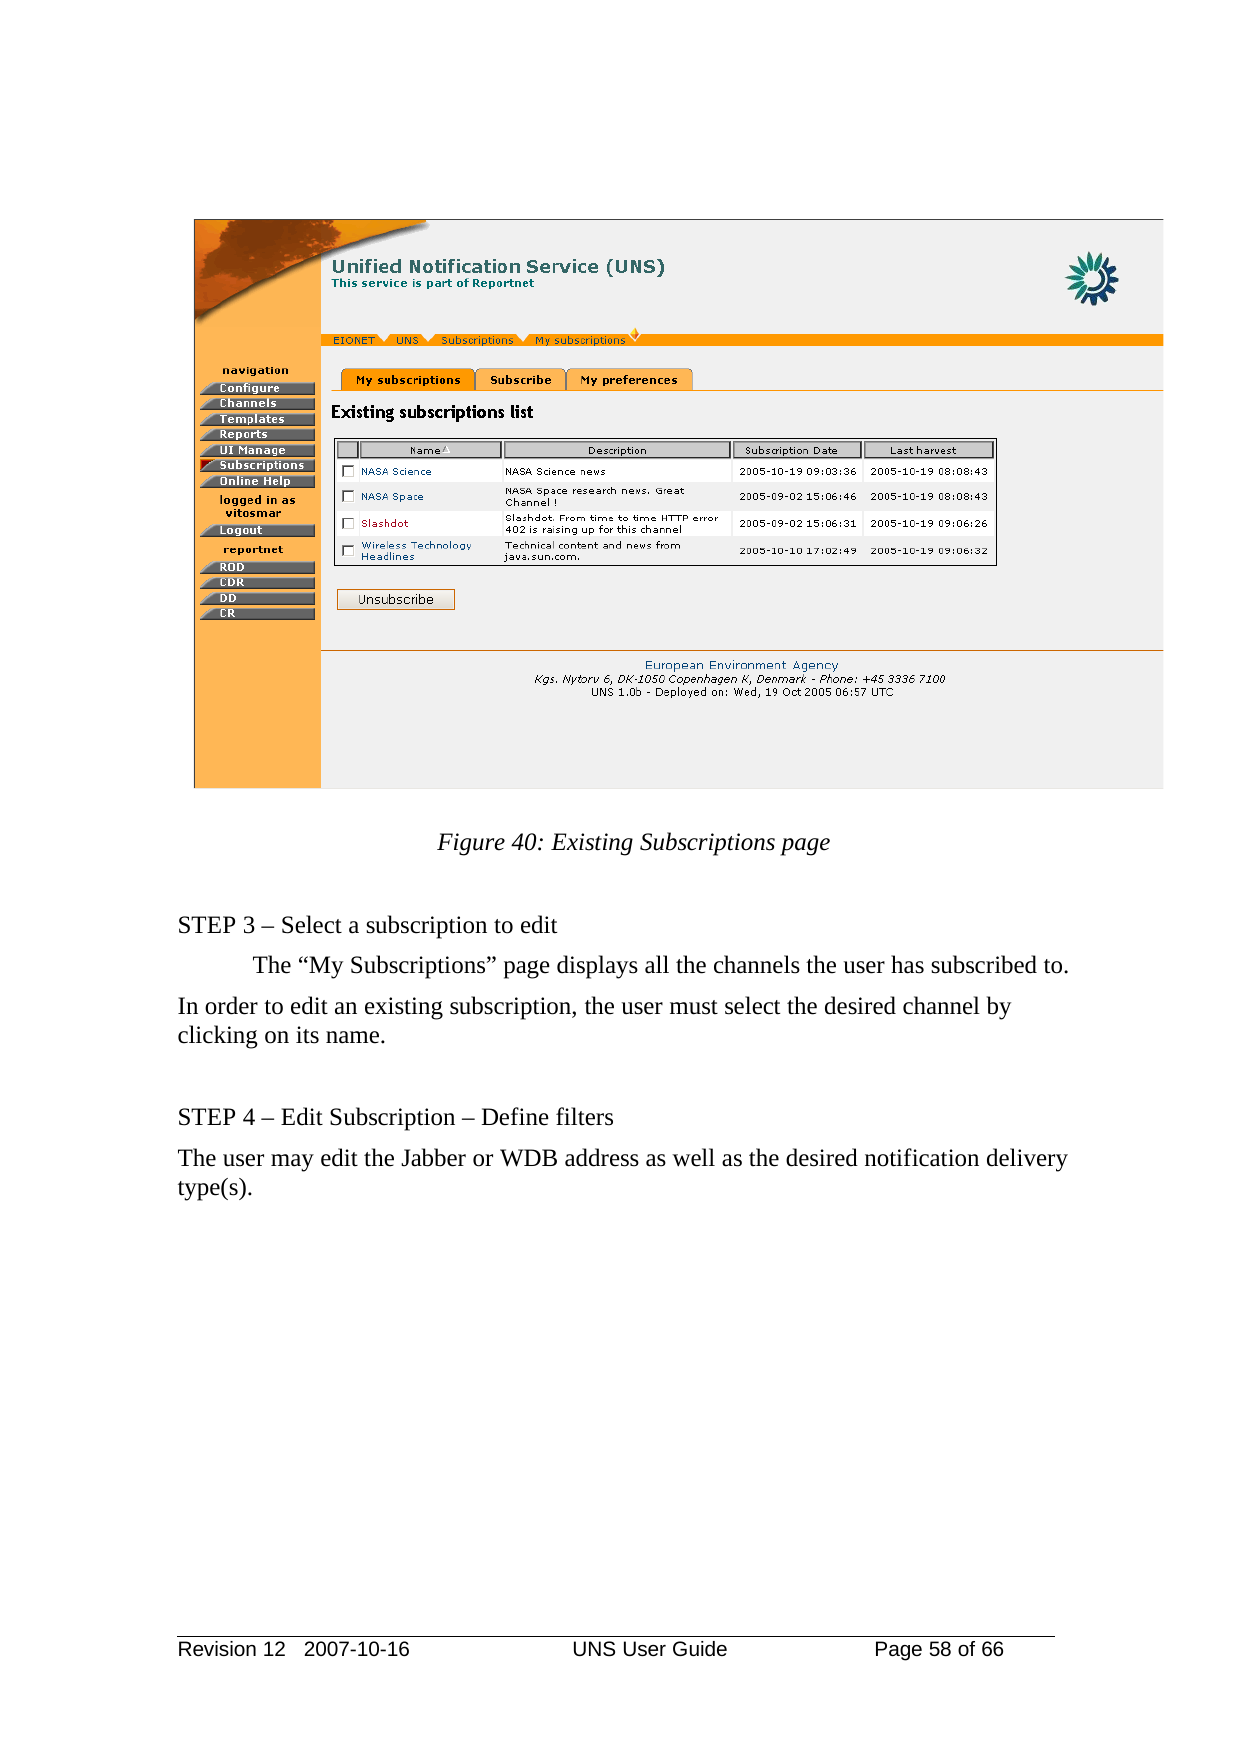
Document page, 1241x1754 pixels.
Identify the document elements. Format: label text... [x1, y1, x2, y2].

text The “My Subscriptions” page displays all the channels the user has subscribed to. [177, 950, 1092, 979]
text In order to edit an existing subscription, the user must select the desired channel by clicking on its name. [177, 991, 1092, 1049]
picture [193, 219, 1164, 789]
text The user may edit the Jabber or WDB address as well as the desired notification delivery type(s). [177, 1143, 1092, 1201]
text STEP 4 – Edit Subscription – Define filters [177, 1102, 1092, 1131]
text Figure 40: Existing Subscriptions page [177, 827, 1092, 856]
text STEP 3 – Select a subscription to edit [177, 909, 1092, 938]
